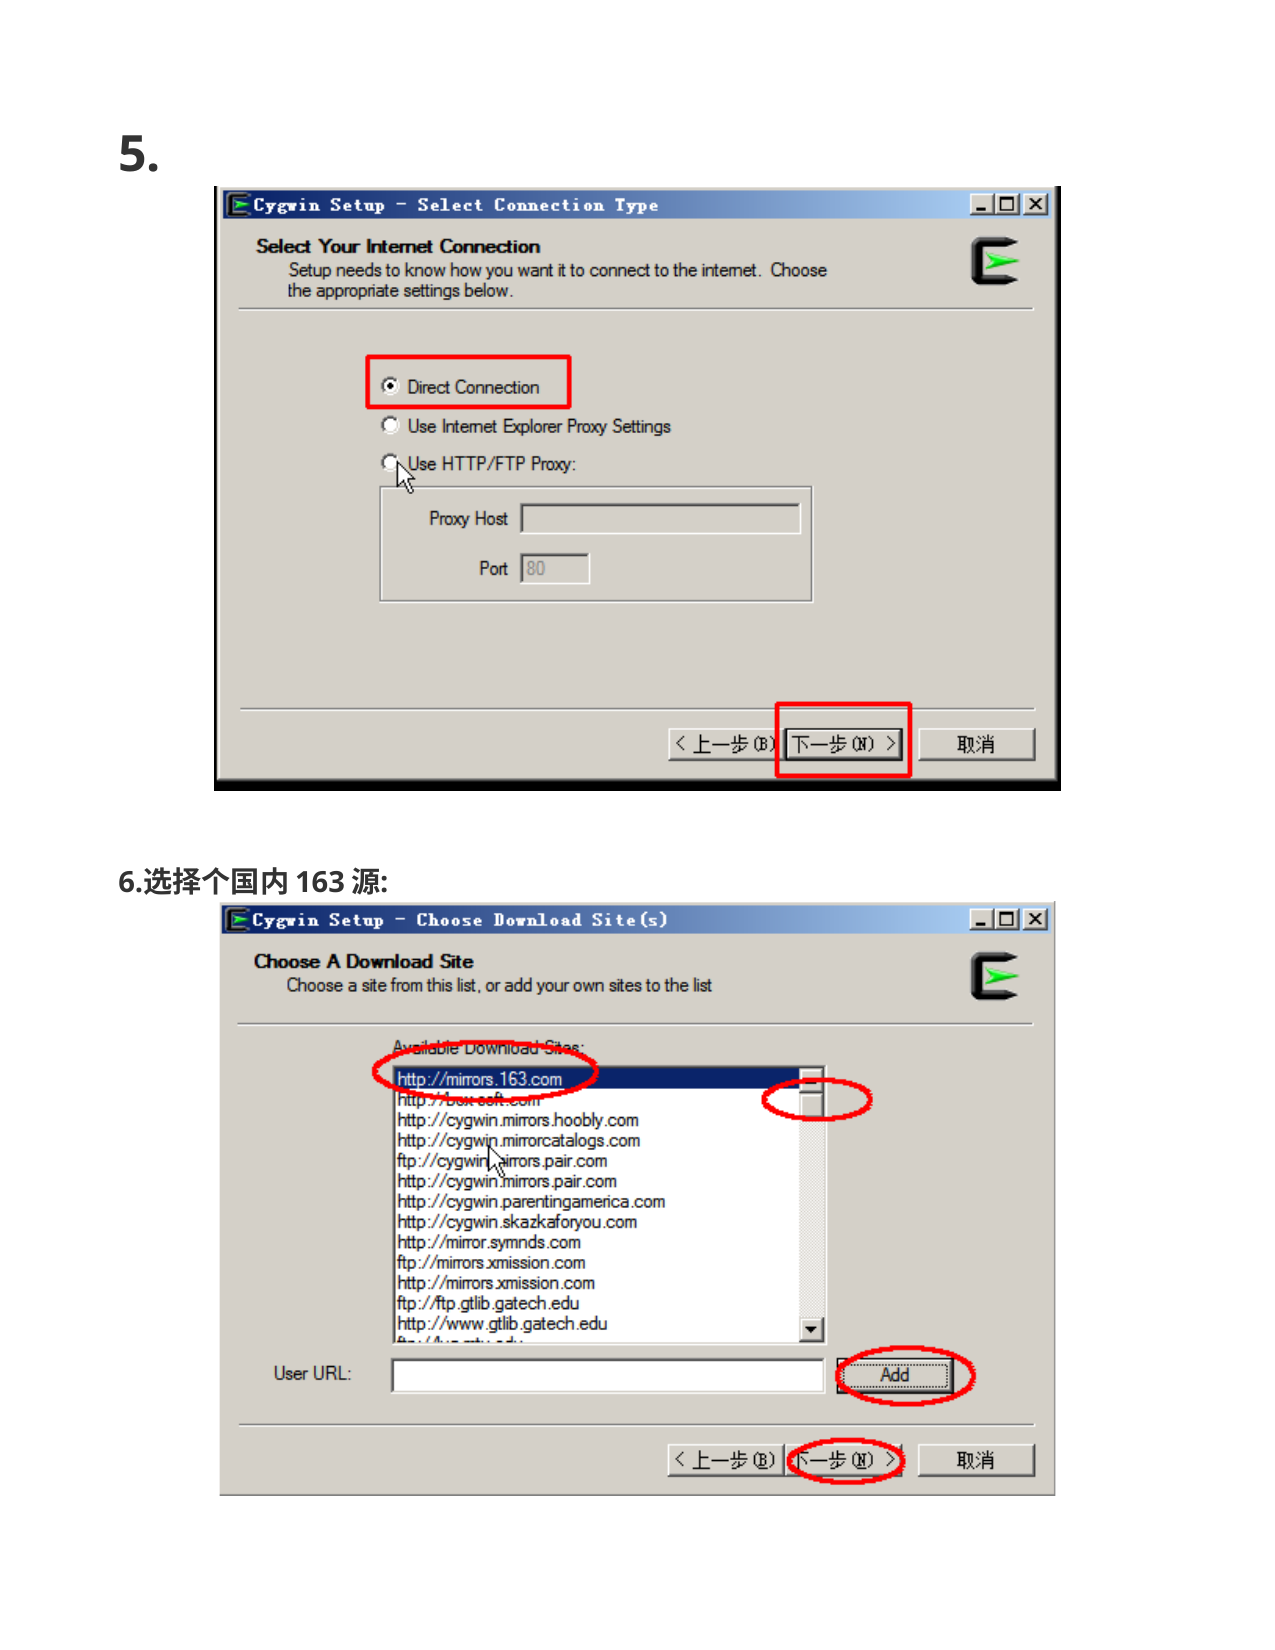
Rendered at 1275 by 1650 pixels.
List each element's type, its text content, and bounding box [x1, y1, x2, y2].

picture [219, 901, 1056, 1496]
text 6.选择个国内163源: [118, 859, 1157, 901]
picture [214, 186, 1061, 791]
text 5. [118, 118, 1157, 186]
